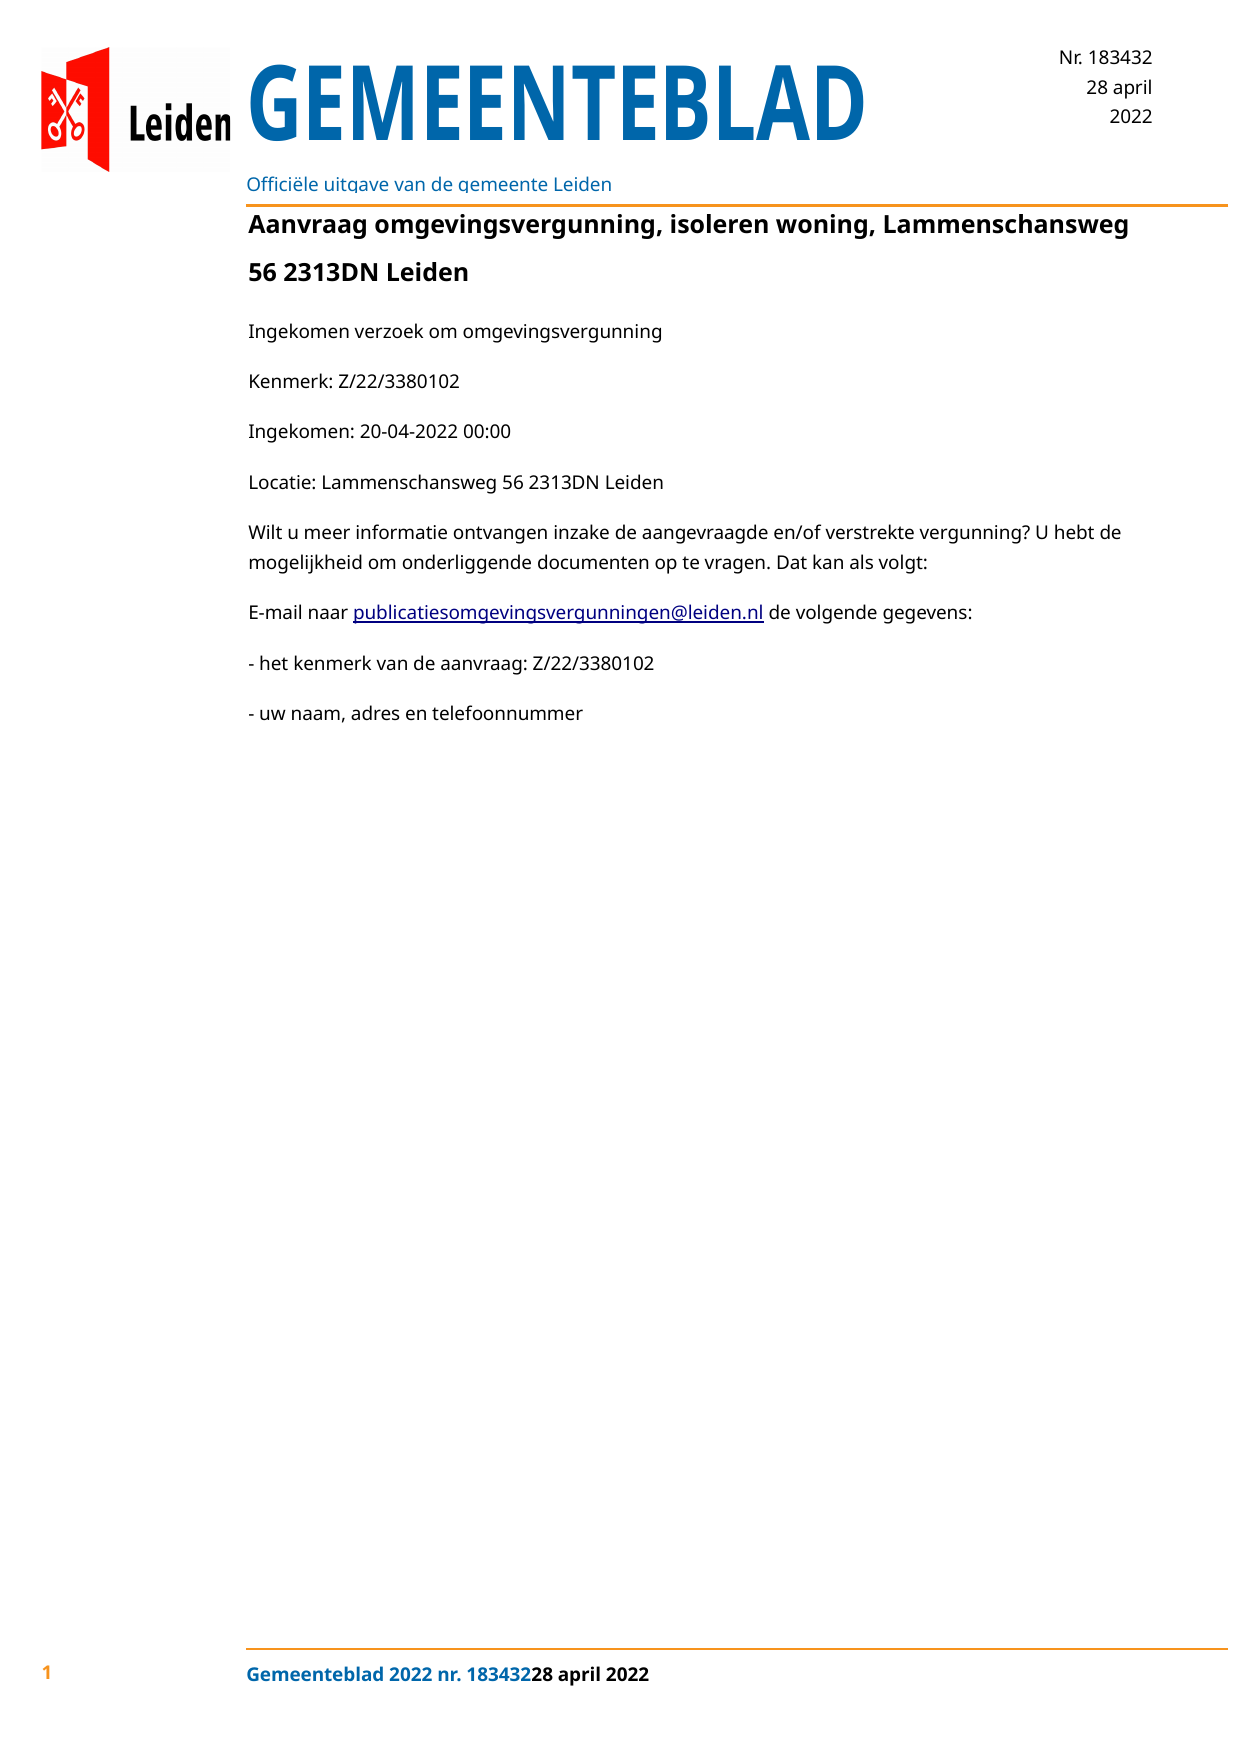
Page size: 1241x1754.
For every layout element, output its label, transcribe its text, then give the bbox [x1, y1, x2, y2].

text Ingekomen: 20-04-2022 00:00 [248, 419, 1152, 444]
text Wilt u meer informatie ontvangen inzake de aangevraagde en/of verstrekte vergunning? U hebt de mogelijkheid om onderliggende documenten op te vragen. Dat kan als volgt: [248, 519, 1152, 575]
text Kenmerk: Z/22/3380102 [248, 368, 1152, 394]
picture [41, 47, 231, 172]
text Ingekomen verzoek om omgevingsvergunning [248, 318, 1152, 344]
text - uw naam, adres en telefoonnummer [248, 700, 1152, 726]
text - het kenmerk van de aanvraag: Z/22/3380102 [248, 650, 1152, 676]
text Aanvraag omgevingsvergunning, isoleren woning, Lammenschansweg 56 2313DN Leiden [248, 207, 1152, 288]
text Locatie: Lammenschansweg 56 2313DN Leiden [248, 469, 1152, 495]
text E-mail naar publicatiesomgevingsvergunningen@leiden.nl de volgende gegevens: [248, 599, 1152, 625]
